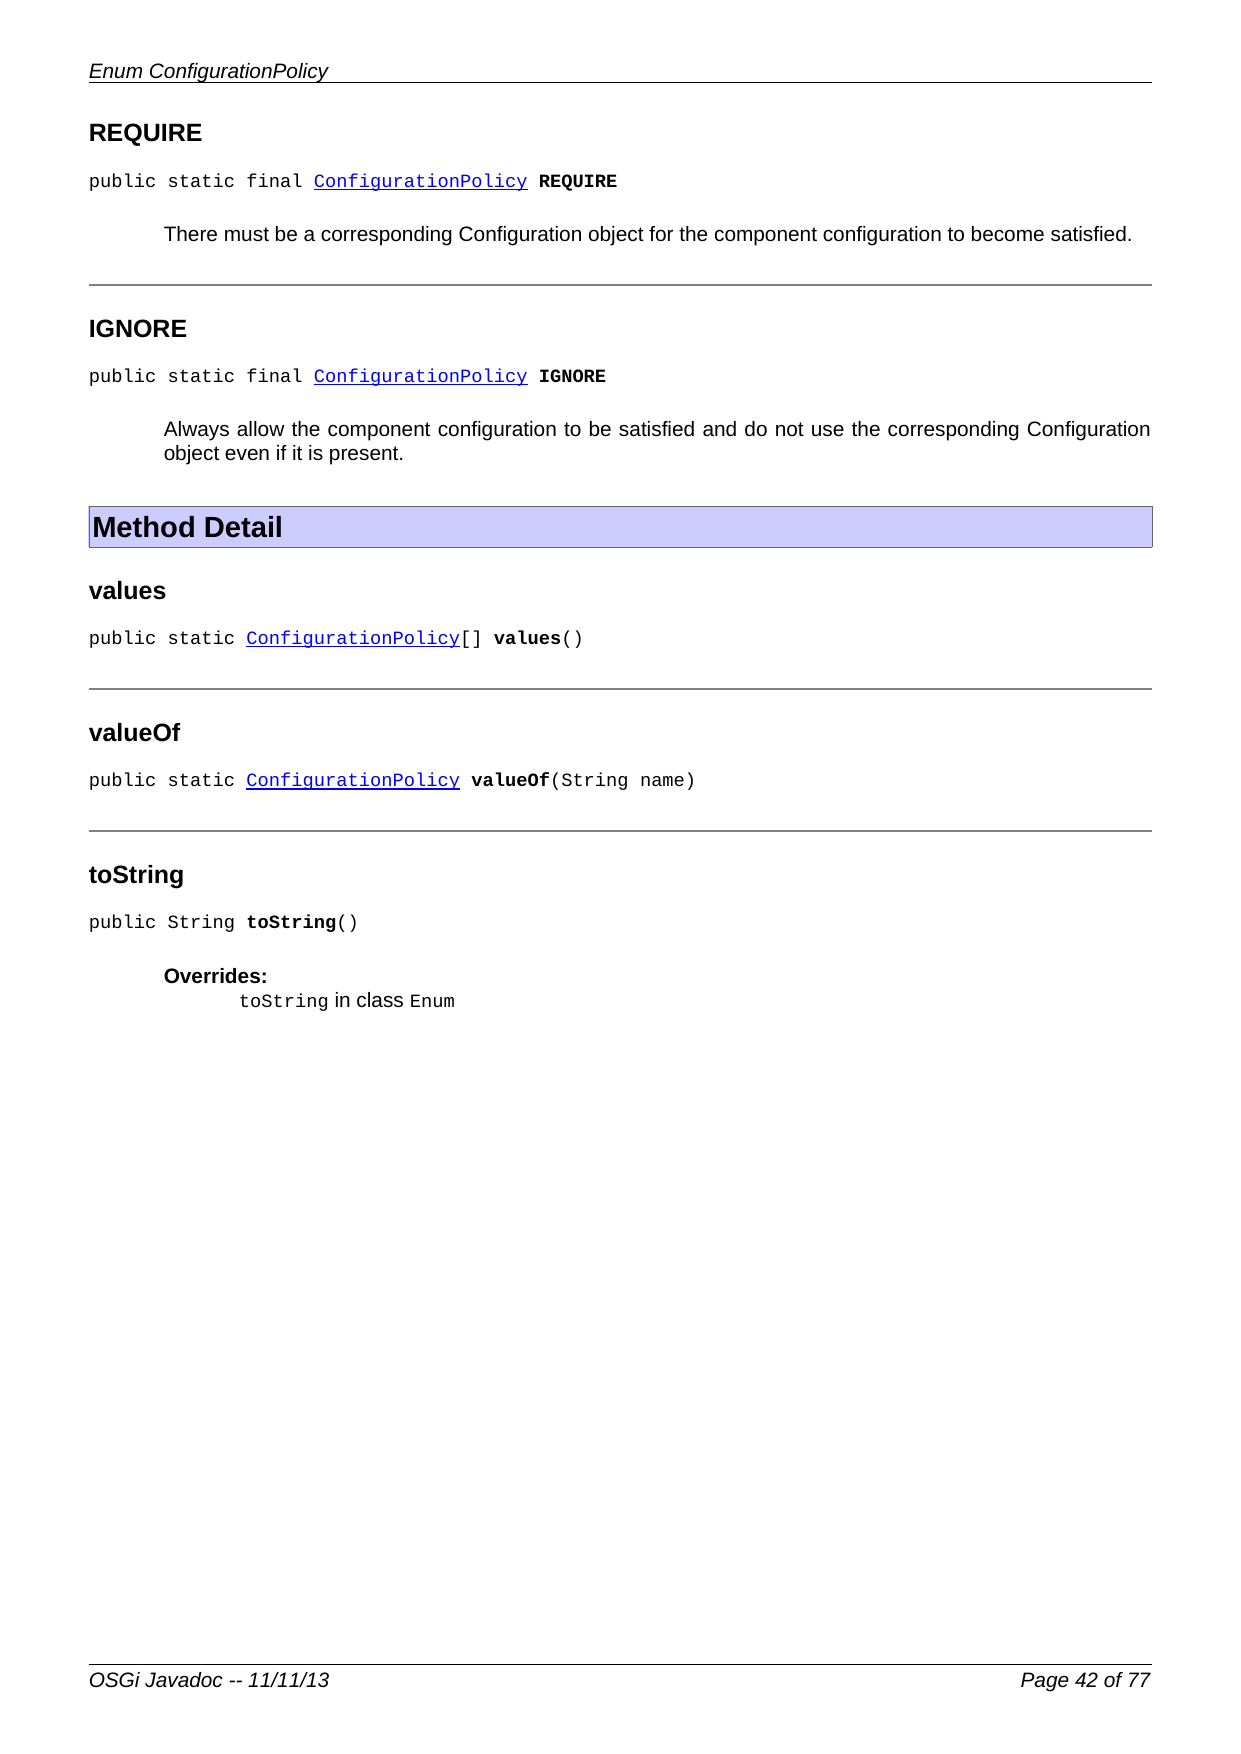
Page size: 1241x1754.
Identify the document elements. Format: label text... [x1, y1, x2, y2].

text public static ConfigurationPolicy[] values() [88, 628, 1152, 650]
text public String toString() [88, 913, 1152, 934]
text Always allow the component configuration to be satisfied and do not use the corresponding Configuration object even if it is present. [163, 417, 1152, 465]
subtitle Method Detail [90, 507, 1152, 547]
subtitle IGNORE [88, 314, 1152, 343]
text toString in class Enum [238, 988, 1152, 1013]
text Overrides: [163, 964, 1152, 988]
subtitle toString [88, 860, 1152, 889]
subtitle valueOf [88, 718, 1152, 747]
text public static final ConfigurationPolicy REQUIRE [88, 171, 1152, 193]
text public static ConfigurationPolicy valueOf(String name) [88, 771, 1152, 792]
subtitle values [88, 576, 1152, 604]
subtitle REQUIRE [88, 118, 1152, 147]
text There must be a corresponding Configuration object for the component configuration to become satisfied. [163, 222, 1152, 246]
text public static final ConfigurationPolicy IGNORE [88, 367, 1152, 388]
